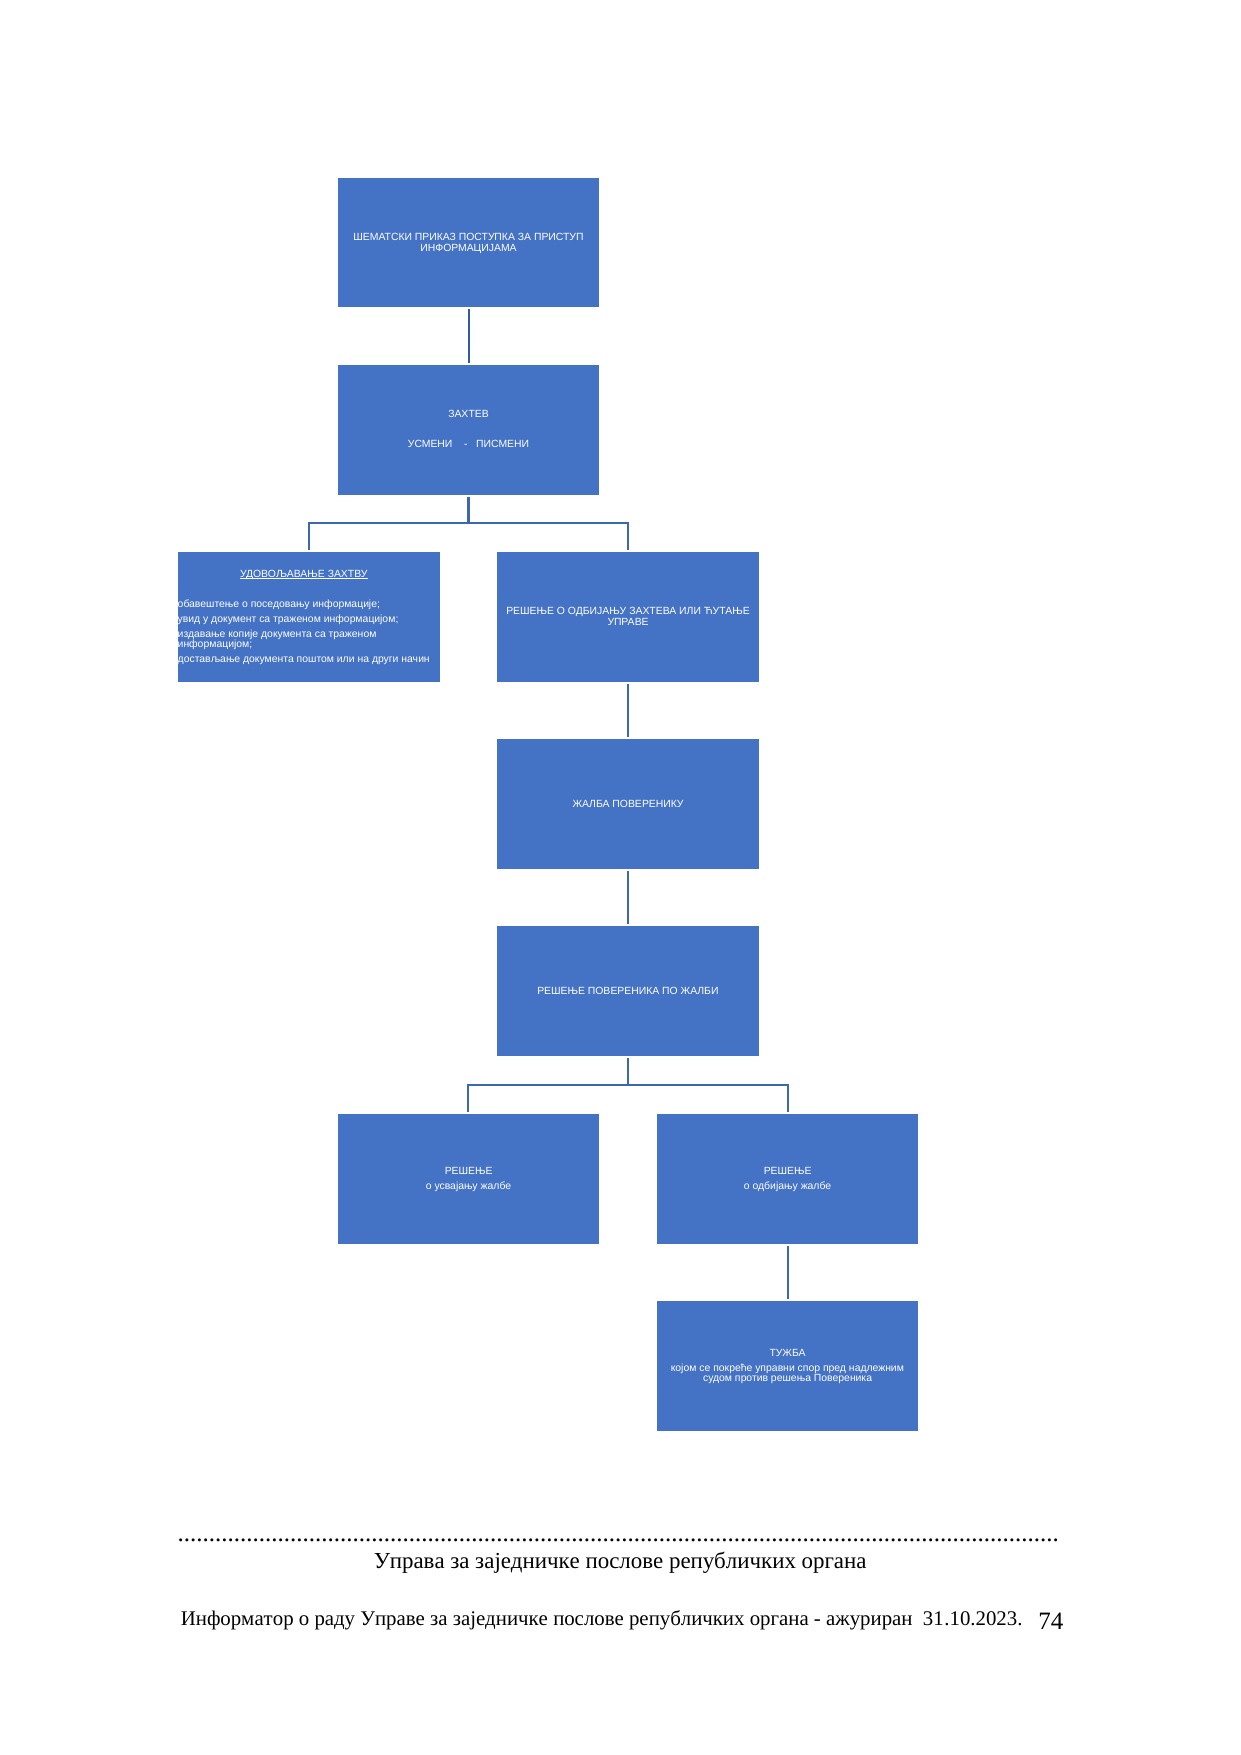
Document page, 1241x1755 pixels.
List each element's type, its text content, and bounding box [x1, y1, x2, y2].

text ............................................................................................................................................. [177, 1518, 1063, 1547]
text Управа за заједничке послове републичких органа [177, 1547, 1063, 1573]
